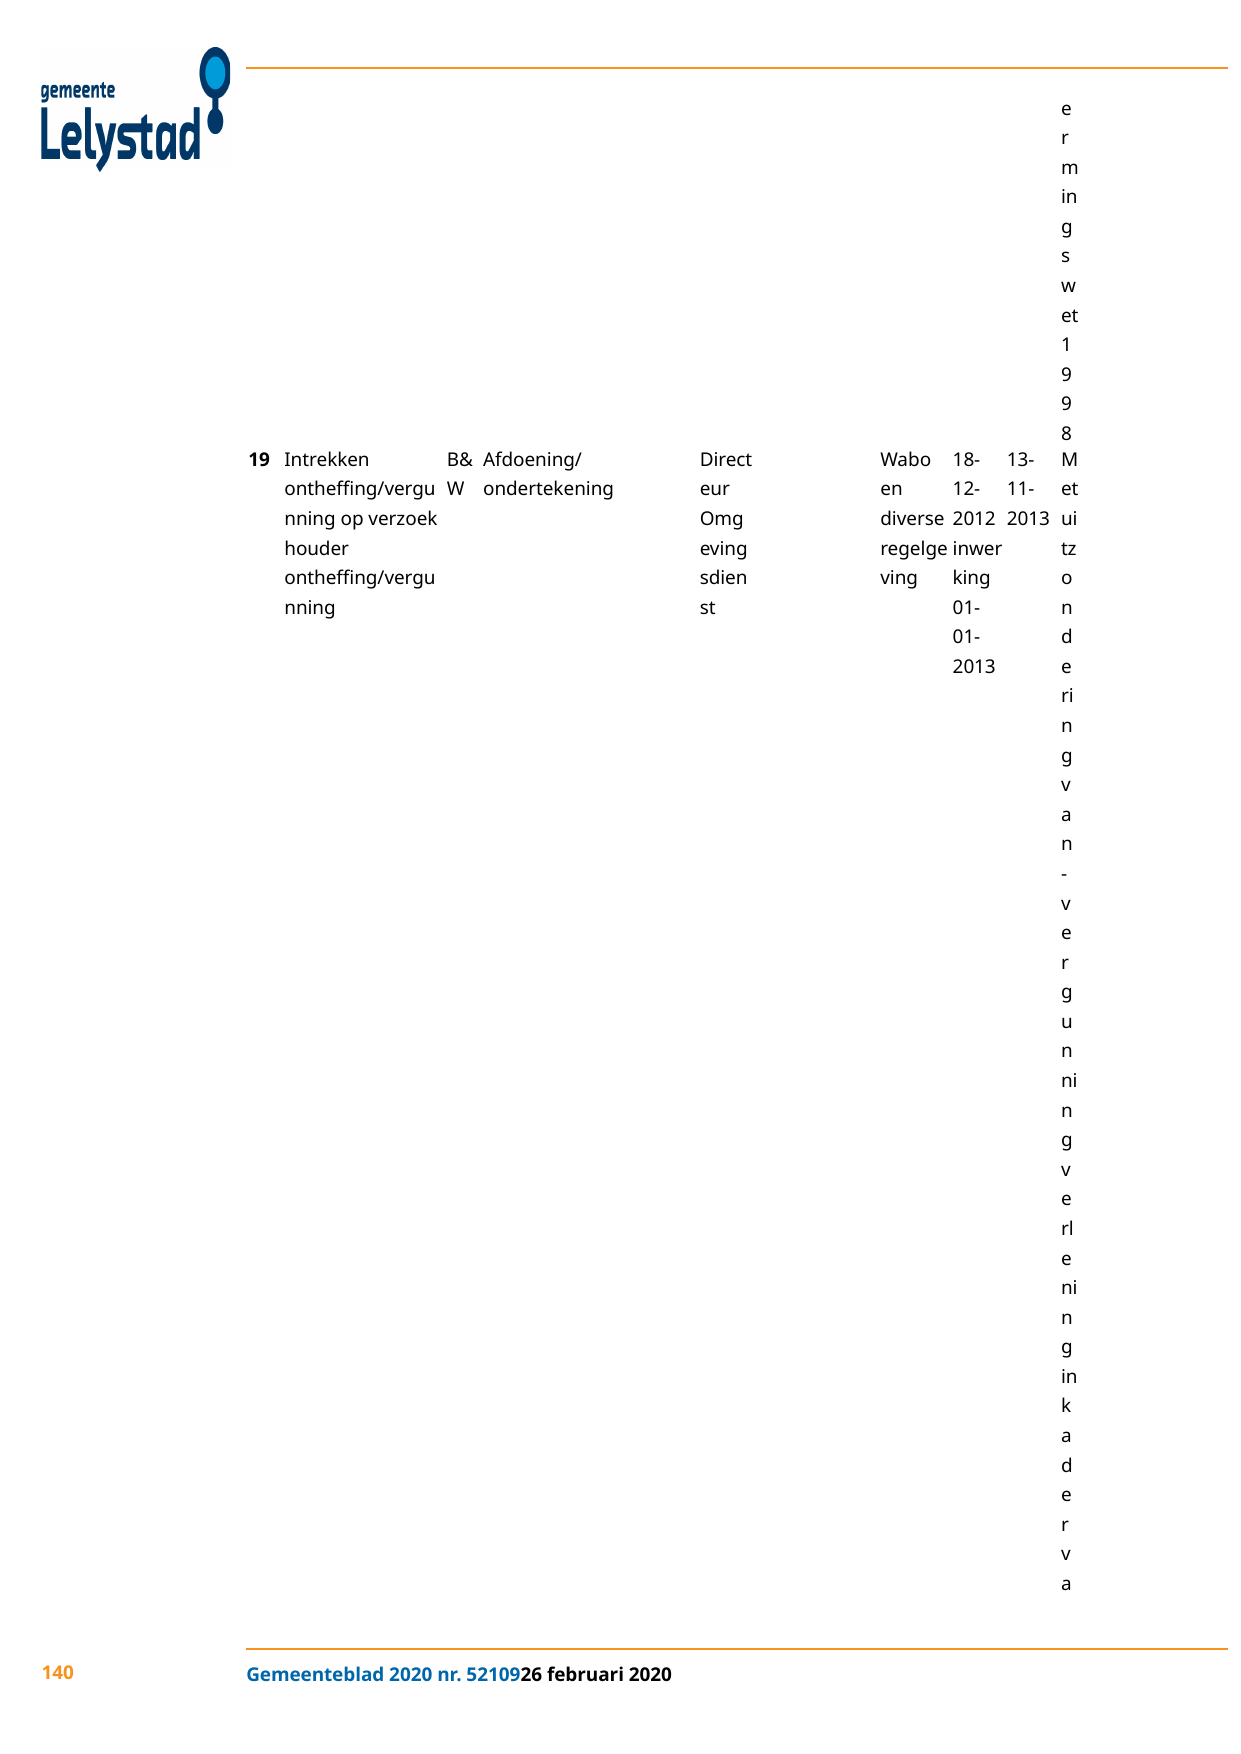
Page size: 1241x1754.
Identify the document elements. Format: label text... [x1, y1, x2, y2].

table_cell [284, 95, 447, 446]
table_cell Afdoening/ondertekening [483, 446, 699, 1596]
table_cell [700, 95, 754, 446]
picture [41, 47, 231, 172]
table_cell 18-12-2012 inwerking 01-01-2013 [953, 446, 1007, 1596]
table_cell 19 [248, 446, 284, 1596]
table_cell ermingswet 1998 [1061, 95, 1079, 446]
table_cell [754, 95, 826, 446]
table_cell B&W [447, 446, 483, 1596]
table_cell [826, 446, 880, 1596]
table_cell 13-11-2013 [1007, 446, 1061, 1596]
table_cell [754, 446, 826, 1596]
table_cell [1007, 95, 1061, 446]
table_cell [826, 95, 880, 446]
table_cell [248, 95, 284, 446]
table_cell Intrekken ontheffing/vergunning op verzoek houder ontheffing/vergunning [284, 446, 447, 1596]
table_cell [447, 95, 483, 446]
table_cell [483, 95, 699, 446]
table_cell [880, 95, 952, 446]
table_cell Directeur Omgevingsdienst [700, 446, 754, 1596]
table_cell Wabo en diverse regelgeving [880, 446, 952, 1596]
table_cell [953, 95, 1007, 446]
table_cell Met uitzondering van - vergunningverlening in kader va [1061, 446, 1079, 1596]
